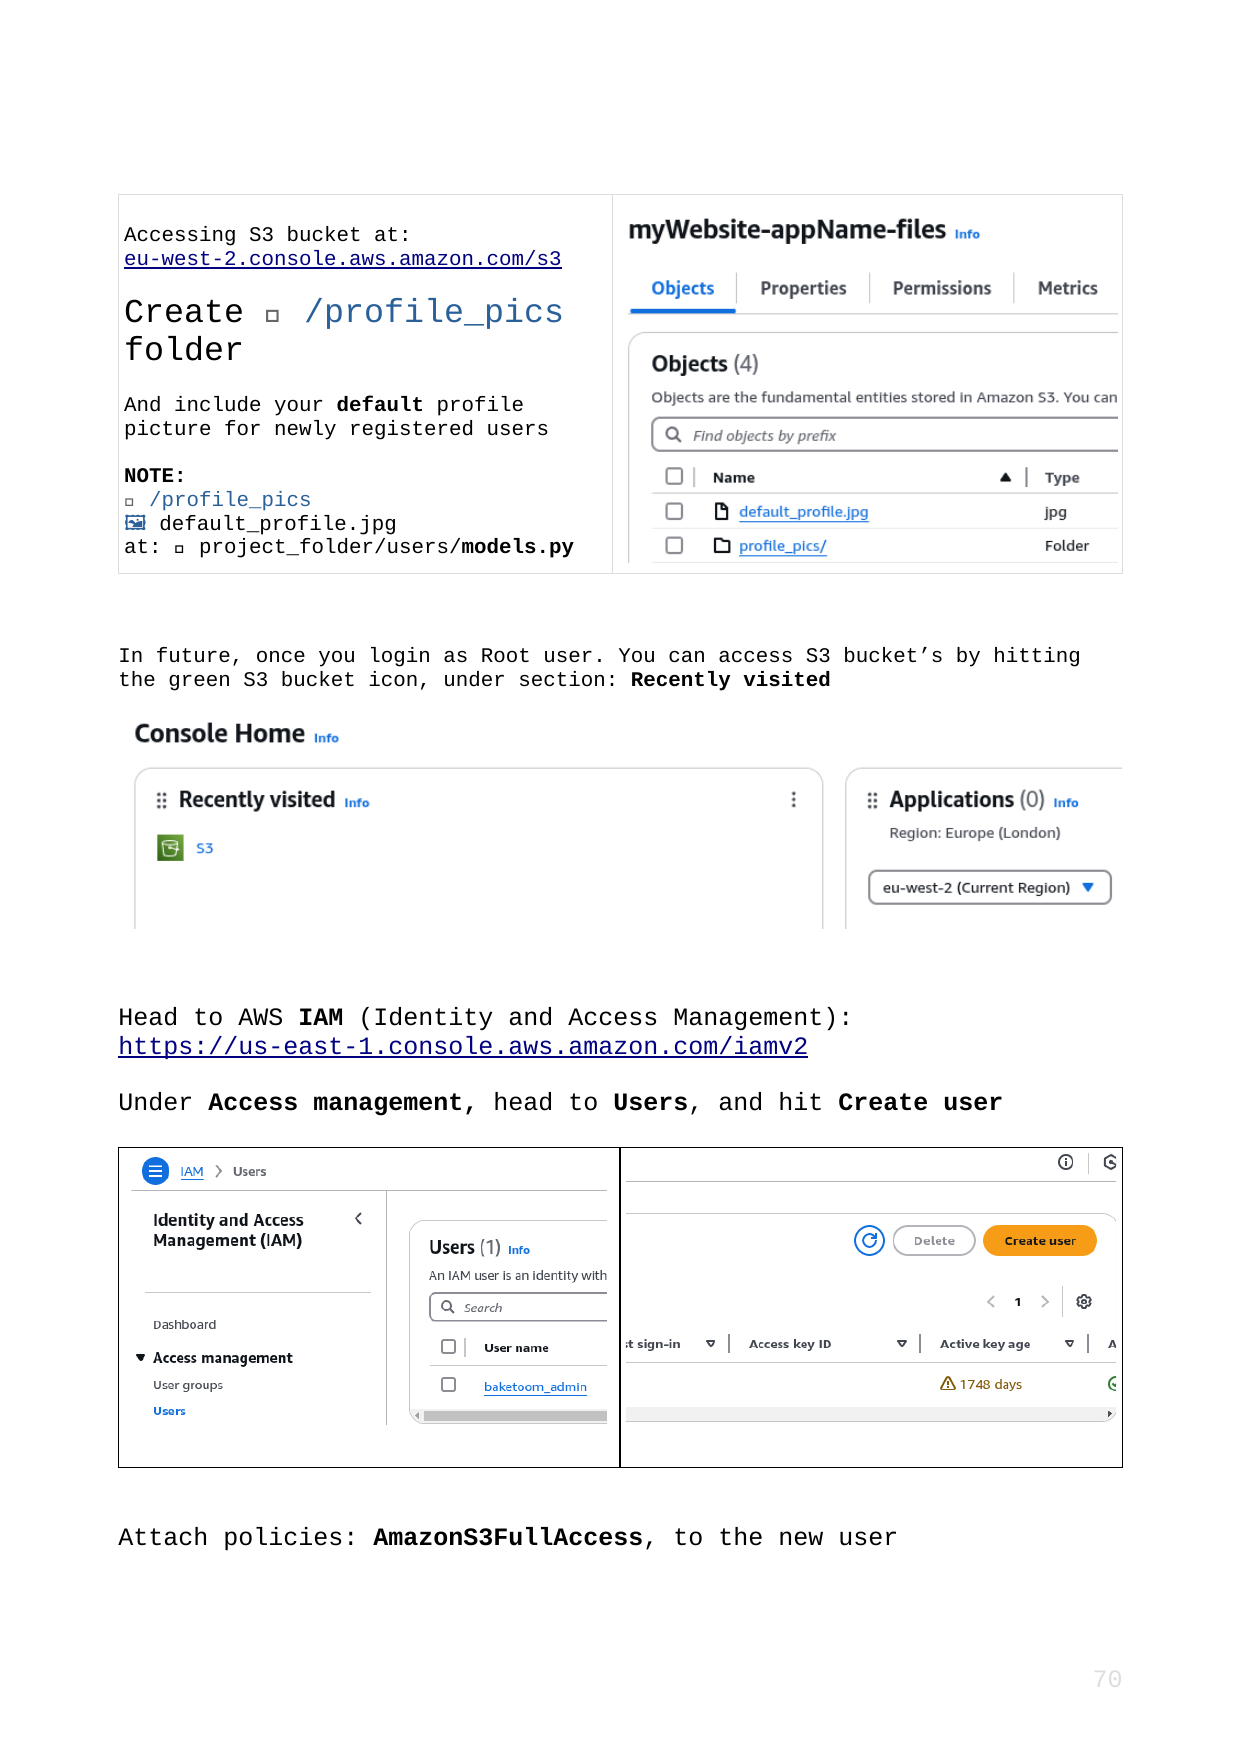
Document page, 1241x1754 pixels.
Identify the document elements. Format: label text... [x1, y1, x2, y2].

picture [616, 200, 1118, 563]
text Under Access management, head to Users, and hit Create user [118, 1090, 1122, 1118]
table_header [119, 1148, 619, 1467]
picture [118, 715, 1123, 929]
table_header Accessing S3 bucket at: eu-west-2.console.aws.amazon.com/s3 Create 📁 /profile_pics folder And include your default profile picture for newly registered users NOTE: 📁 /profile_pics 🖼️ default_profile.jpg at: 📝 project_folder/users/models.py [119, 195, 612, 573]
table_header [613, 195, 1122, 573]
table_header [621, 1148, 1122, 1467]
text Head to AWS IAM (Identity and Access Management): https://us-east-1.console.aws.amazon.com/iamv2 [118, 1005, 1122, 1062]
text Attach policies: AmazonS3FullAccess, to the new user [118, 1525, 1122, 1553]
picture [131, 1153, 607, 1425]
text In future, once you login as Root user. You can access S3 bucket’s by hitting the green S3 bucket icon, under section: Recently visited [118, 645, 1122, 692]
picture [625, 1153, 1117, 1433]
